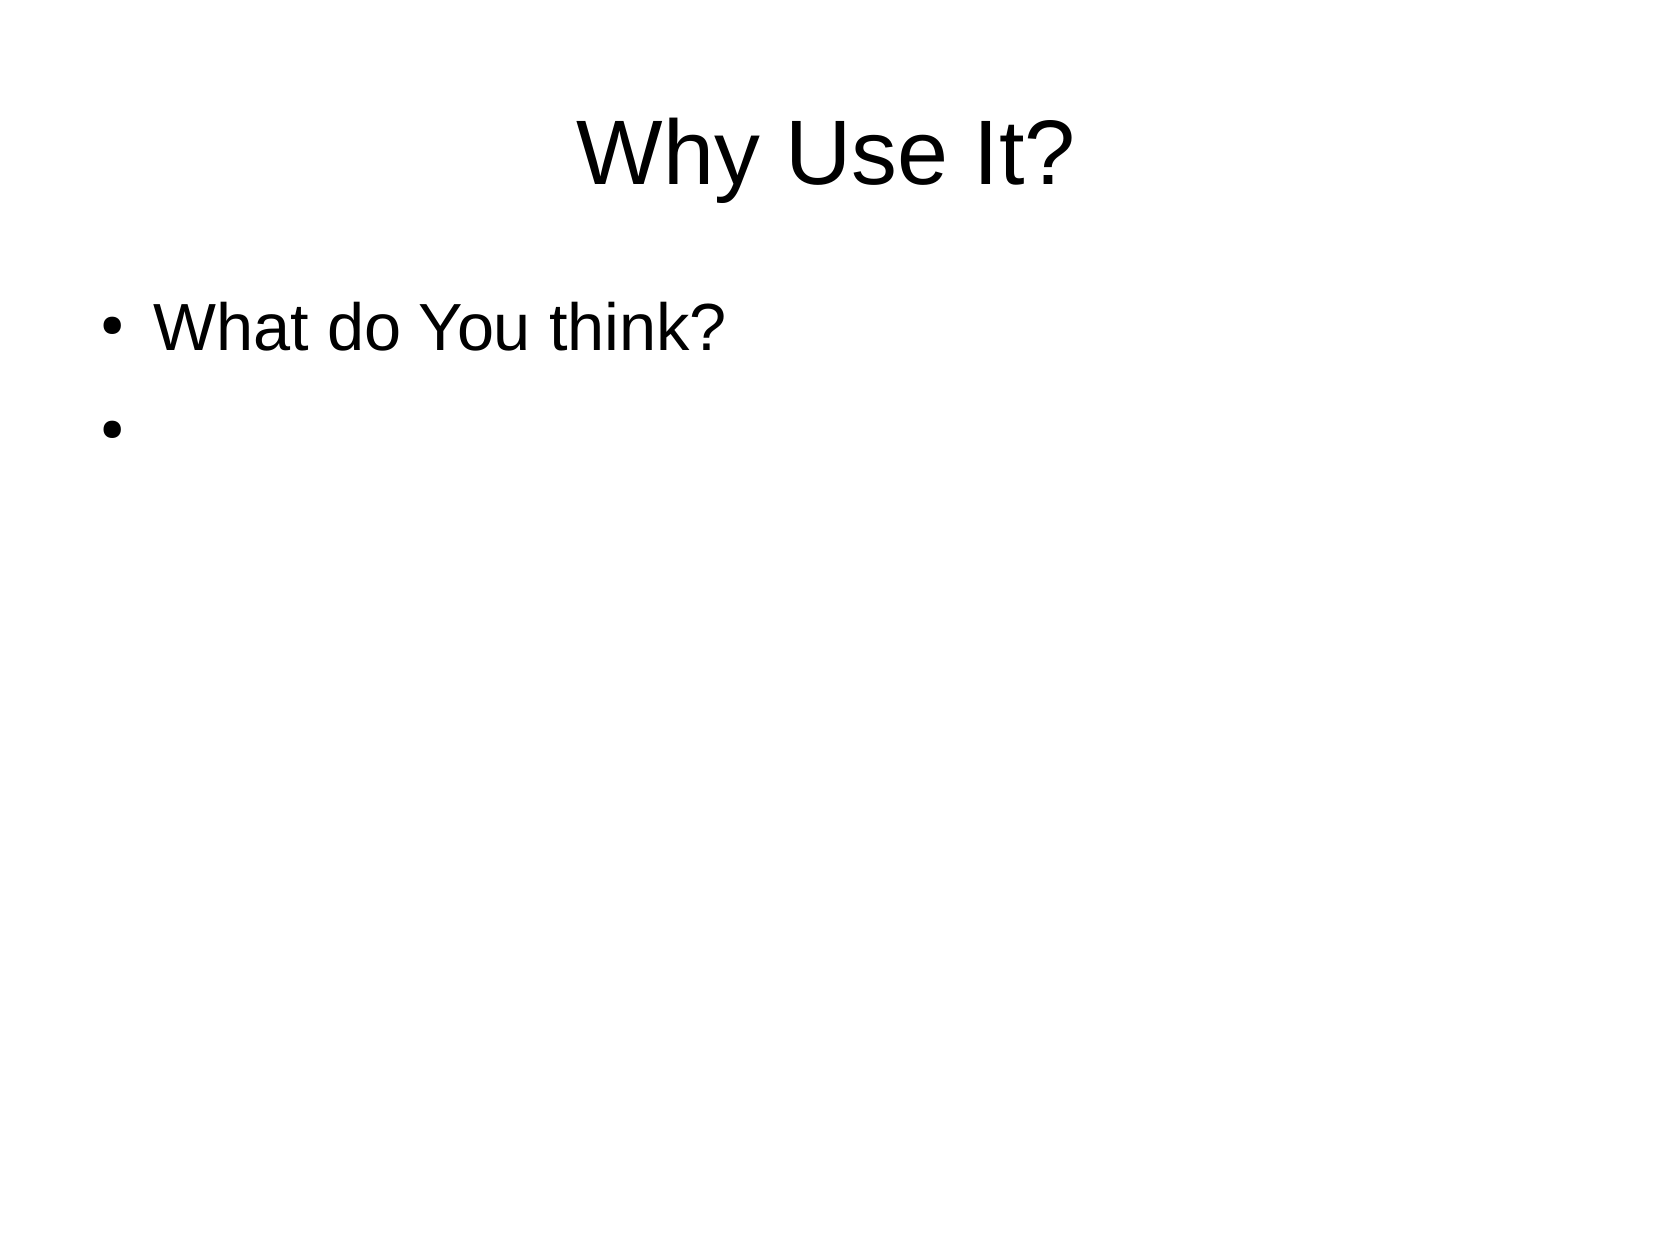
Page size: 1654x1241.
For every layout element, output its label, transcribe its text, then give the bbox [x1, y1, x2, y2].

list What do You think? [82, 290, 1571, 1010]
title Why Use It? [82, 49, 1571, 257]
